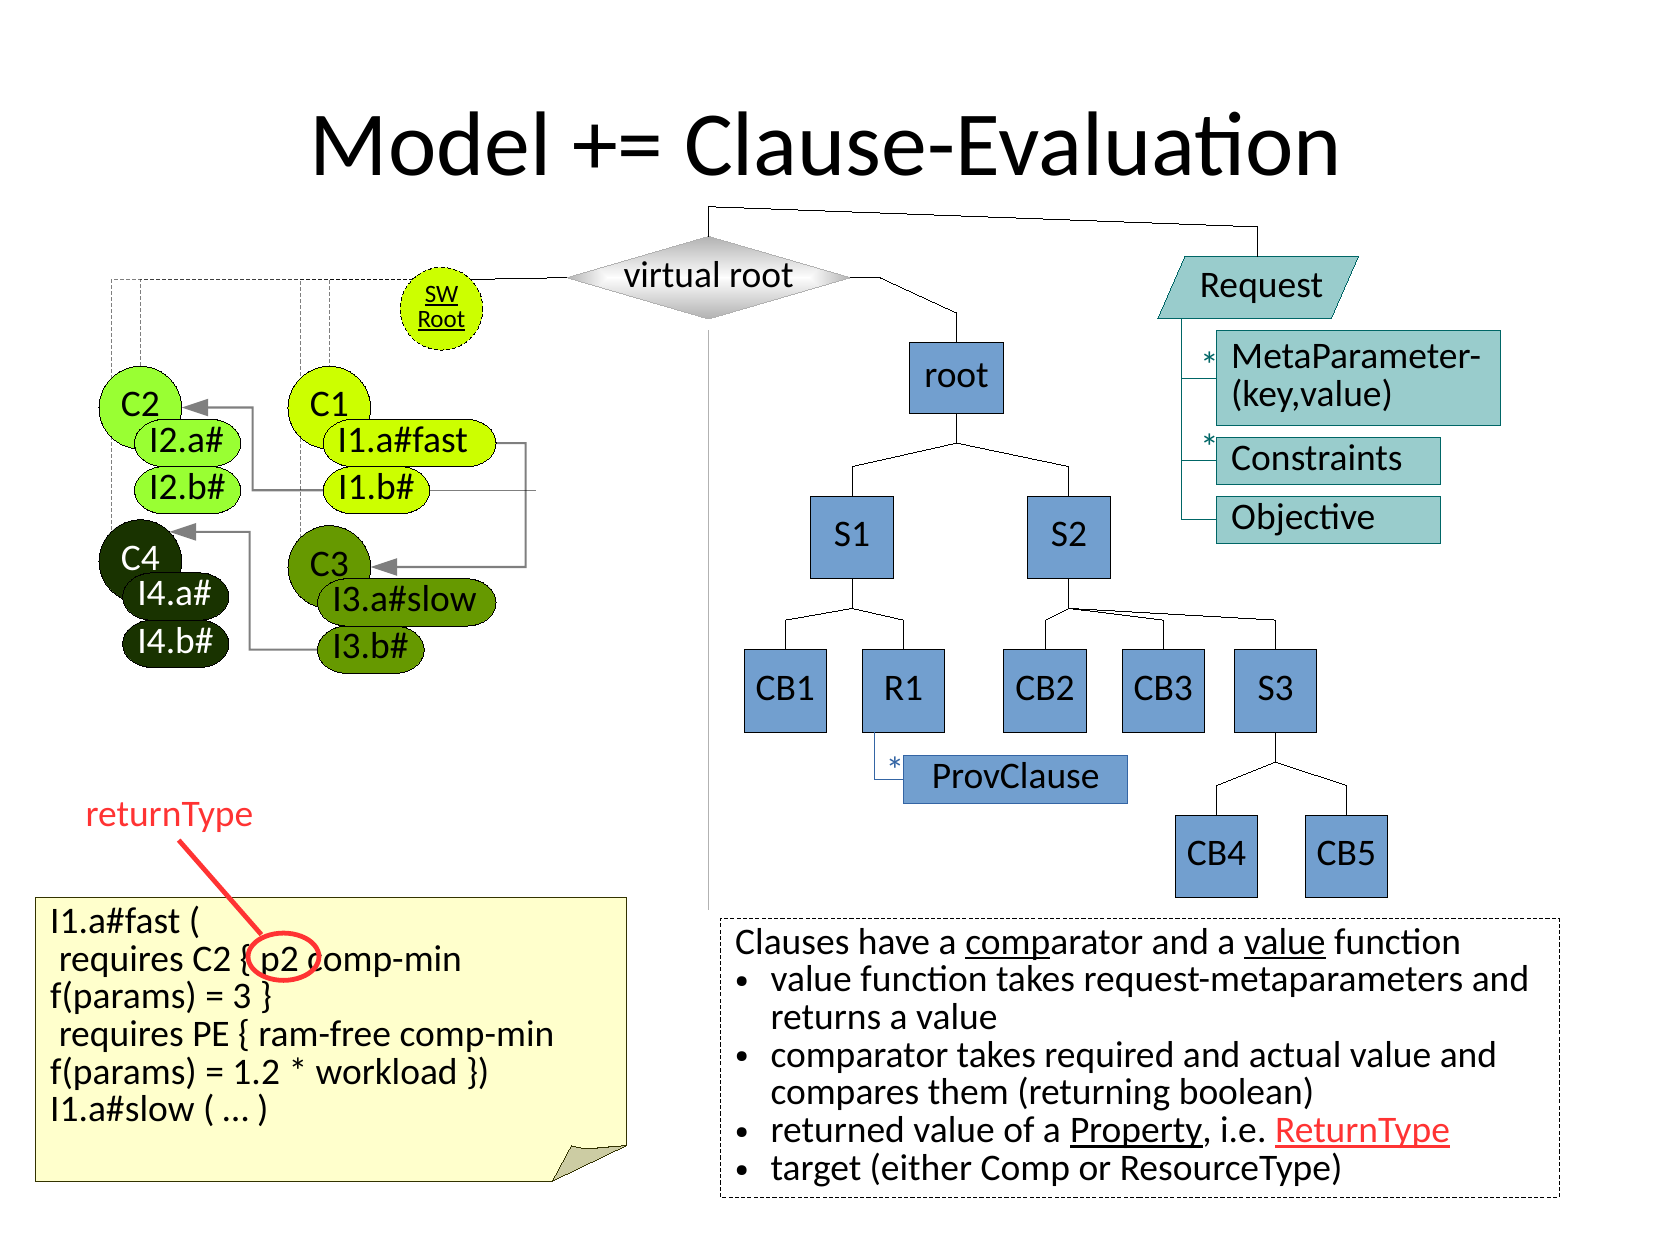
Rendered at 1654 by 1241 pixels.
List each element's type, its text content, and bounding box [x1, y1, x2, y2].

text_box I1.a#fast ( requires C2 { p2 comp-min f(params) = 3 } requires PE { ram-free comp-min f(params) = 1.2 * workload }) I1.a#slow ( … ) [251, 936, 315, 977]
text_box returnType [70, 791, 284, 844]
text_box Clauses have a comparator and a value function value function takes request-metaparameters and returns a value comparator takes required and actual value and compares them (returning boolean) returned value of a Property, i.e. ReturnType target (either Comp or ResourceType) [720, 918, 1560, 1196]
text_box I1.a#fast ( requires C2 { p2 comp-min f(params) = 3 } requires PE { ram-free comp-min f(params) = 1.2 * workload }) I1.a#slow ( … ) [35, 897, 627, 1182]
title Model += Clause-Evaluation [82, 49, 1571, 257]
